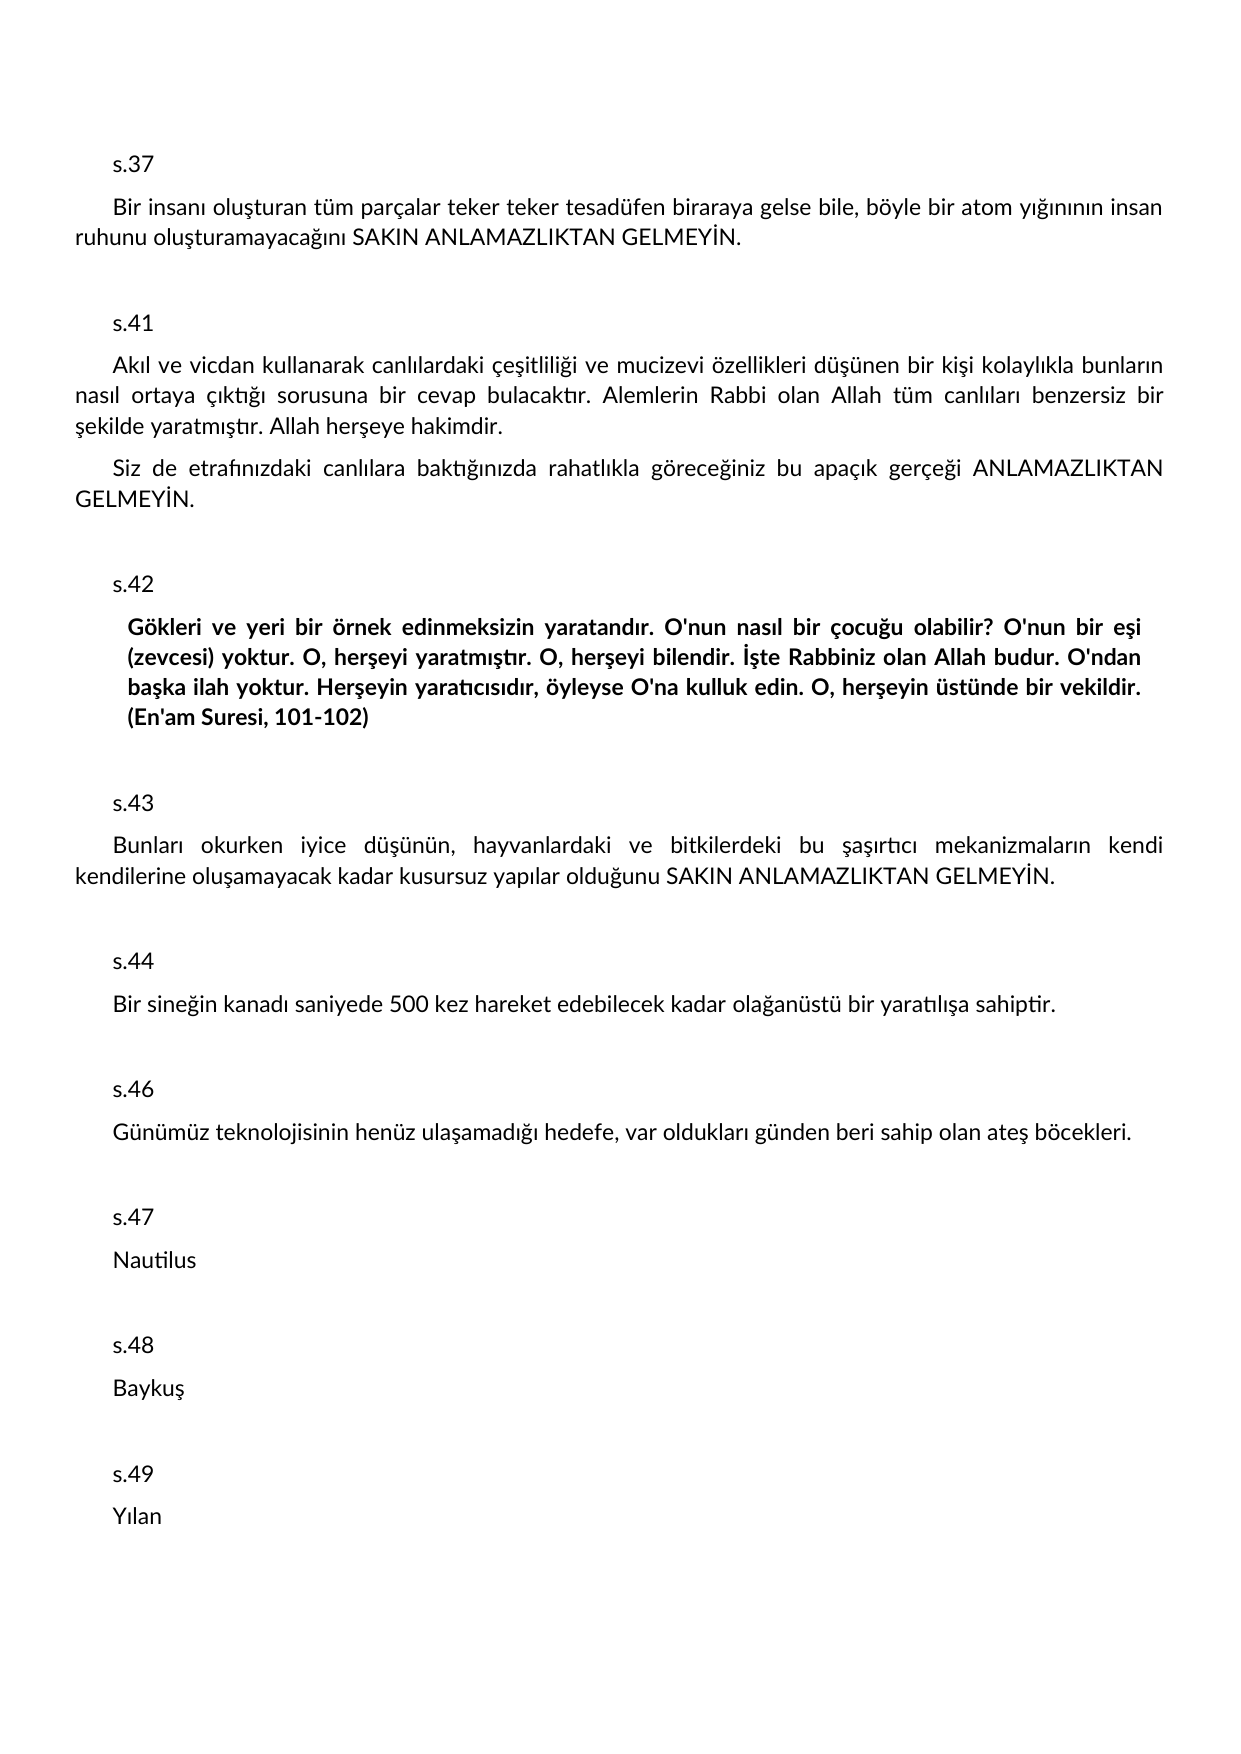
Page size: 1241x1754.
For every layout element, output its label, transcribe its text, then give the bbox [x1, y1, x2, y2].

text s.44 [75, 947, 1165, 974]
text Bir sineğin kanadı saniyede 500 kez hareket edebilecek kadar olağanüstü bir yaratılışa sahiptir. [75, 989, 1165, 1017]
text s.47 [75, 1203, 1165, 1231]
text Yılan [75, 1502, 1165, 1529]
text Nautilus [75, 1246, 1165, 1273]
text s.41 [75, 308, 1165, 336]
text Bir insanı oluşturan tüm parçalar teker teker tesadüfen biraraya gelse bile, böyle bir atom yığınının insan ruhunu oluşturamayacağını SAKIN ANLAMAZLIKTAN GELMEYİN. [75, 193, 1165, 250]
text Bunları okurken iyice düşünün, hayvanlardaki ve bitkilerdeki bu şaşırtıcı mekanizmaların kendi kendilerine oluşamayacak kadar kusursuz yapılar olduğunu SAKIN ANLAMAZLIKTAN GELMEYİN. [75, 831, 1165, 889]
text s.49 [75, 1459, 1165, 1487]
text s.43 [75, 788, 1165, 816]
text Siz de etrafınızdaki canlılara baktığınızda rahatlıkla göreceğiniz bu apaçık gerçeği ANLAMAZLIKTAN GELMEYİN. [75, 454, 1165, 512]
text Gökleri ve yeri bir örnek edinmeksizin yaratandır. O'nun nasıl bir çocuğu olabilir? O'nun bir eşi (zevcesi) yoktur. O, herşeyi yaratmıştır. O, herşeyi bilendir. İşte Rabbiniz olan Allah budur. O'ndan başka ilah yoktur. Herşeyin yaratıcısıdır, öyleyse O'na kulluk edin. O, herşeyin üstünde bir vekildir. (En'am Suresi, 101-102) [127, 612, 1143, 731]
text s.46 [75, 1075, 1165, 1102]
text Günümüz teknolojisinin henüz ulaşamadığı hedefe, var oldukları günden beri sahip olan ateş böcekleri. [75, 1118, 1165, 1145]
text s.48 [75, 1331, 1165, 1359]
text Akıl ve vicdan kullanarak canlılardaki çeşitliliği ve mucizevi özellikleri düşünen bir kişi kolaylıkla bunların nasıl ortaya çıktığı sorusuna bir cevap bulacaktır. Alemlerin Rabbi olan Allah tüm canlıları benzersiz bir şekilde yaratmıştır. Allah herşeye hakimdir. [75, 351, 1165, 439]
text s.42 [75, 570, 1165, 597]
text Baykuş [75, 1374, 1165, 1401]
text s.37 [75, 150, 1165, 177]
